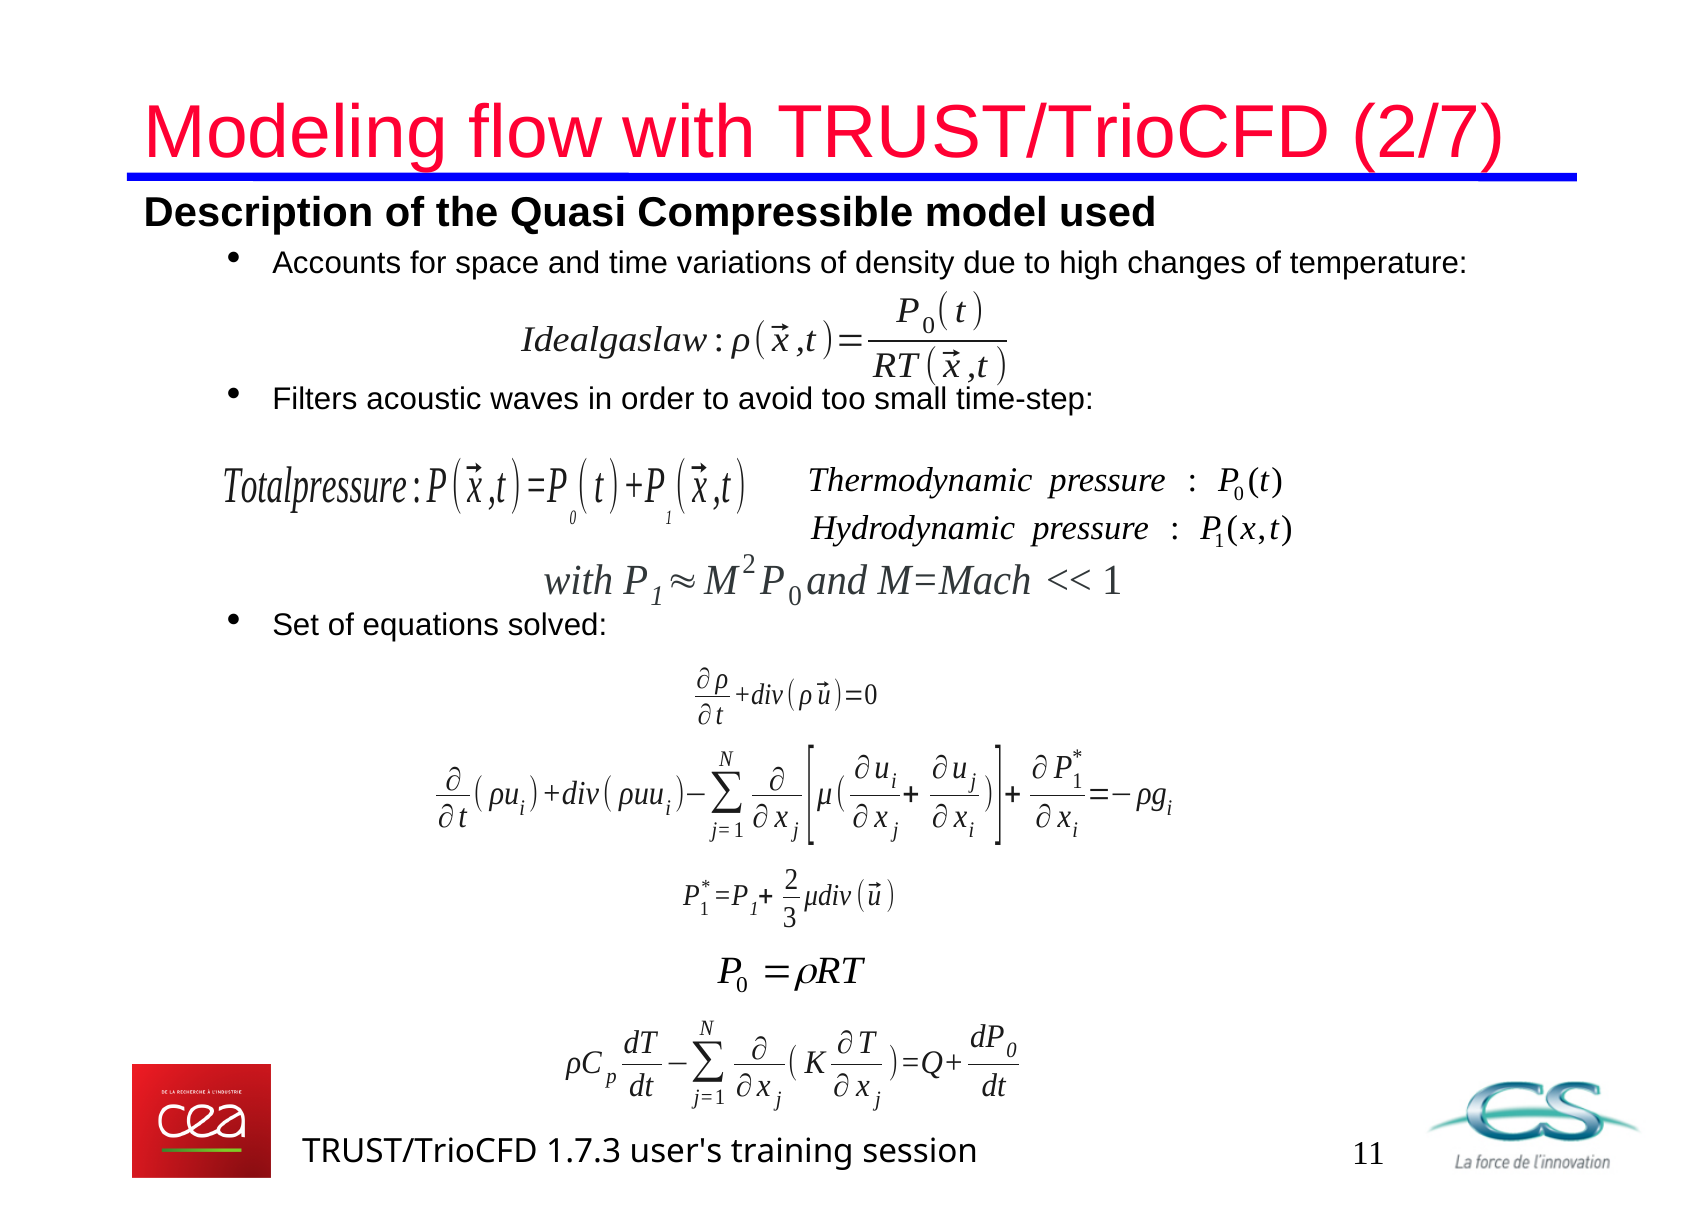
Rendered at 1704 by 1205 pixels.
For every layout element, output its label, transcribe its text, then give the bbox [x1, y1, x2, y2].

chart [509, 288, 1023, 387]
chart [710, 944, 875, 1003]
picture [132, 1064, 271, 1178]
list Description of the Quasi Compressible model used Accounts for space and time variations of density due to high changes of temperature: Filters acoustic waves in order to avoid too small time-step: Set of equations solved: [127, 177, 1577, 1036]
title Modeling flow with TRUST/TrioCFD (2/7) [127, 39, 1577, 177]
picture [1423, 1072, 1648, 1179]
chart [533, 454, 1299, 613]
chart [426, 743, 1184, 848]
chart [674, 861, 904, 934]
chart [214, 454, 758, 531]
chart [686, 660, 888, 732]
chart [556, 1015, 1033, 1111]
